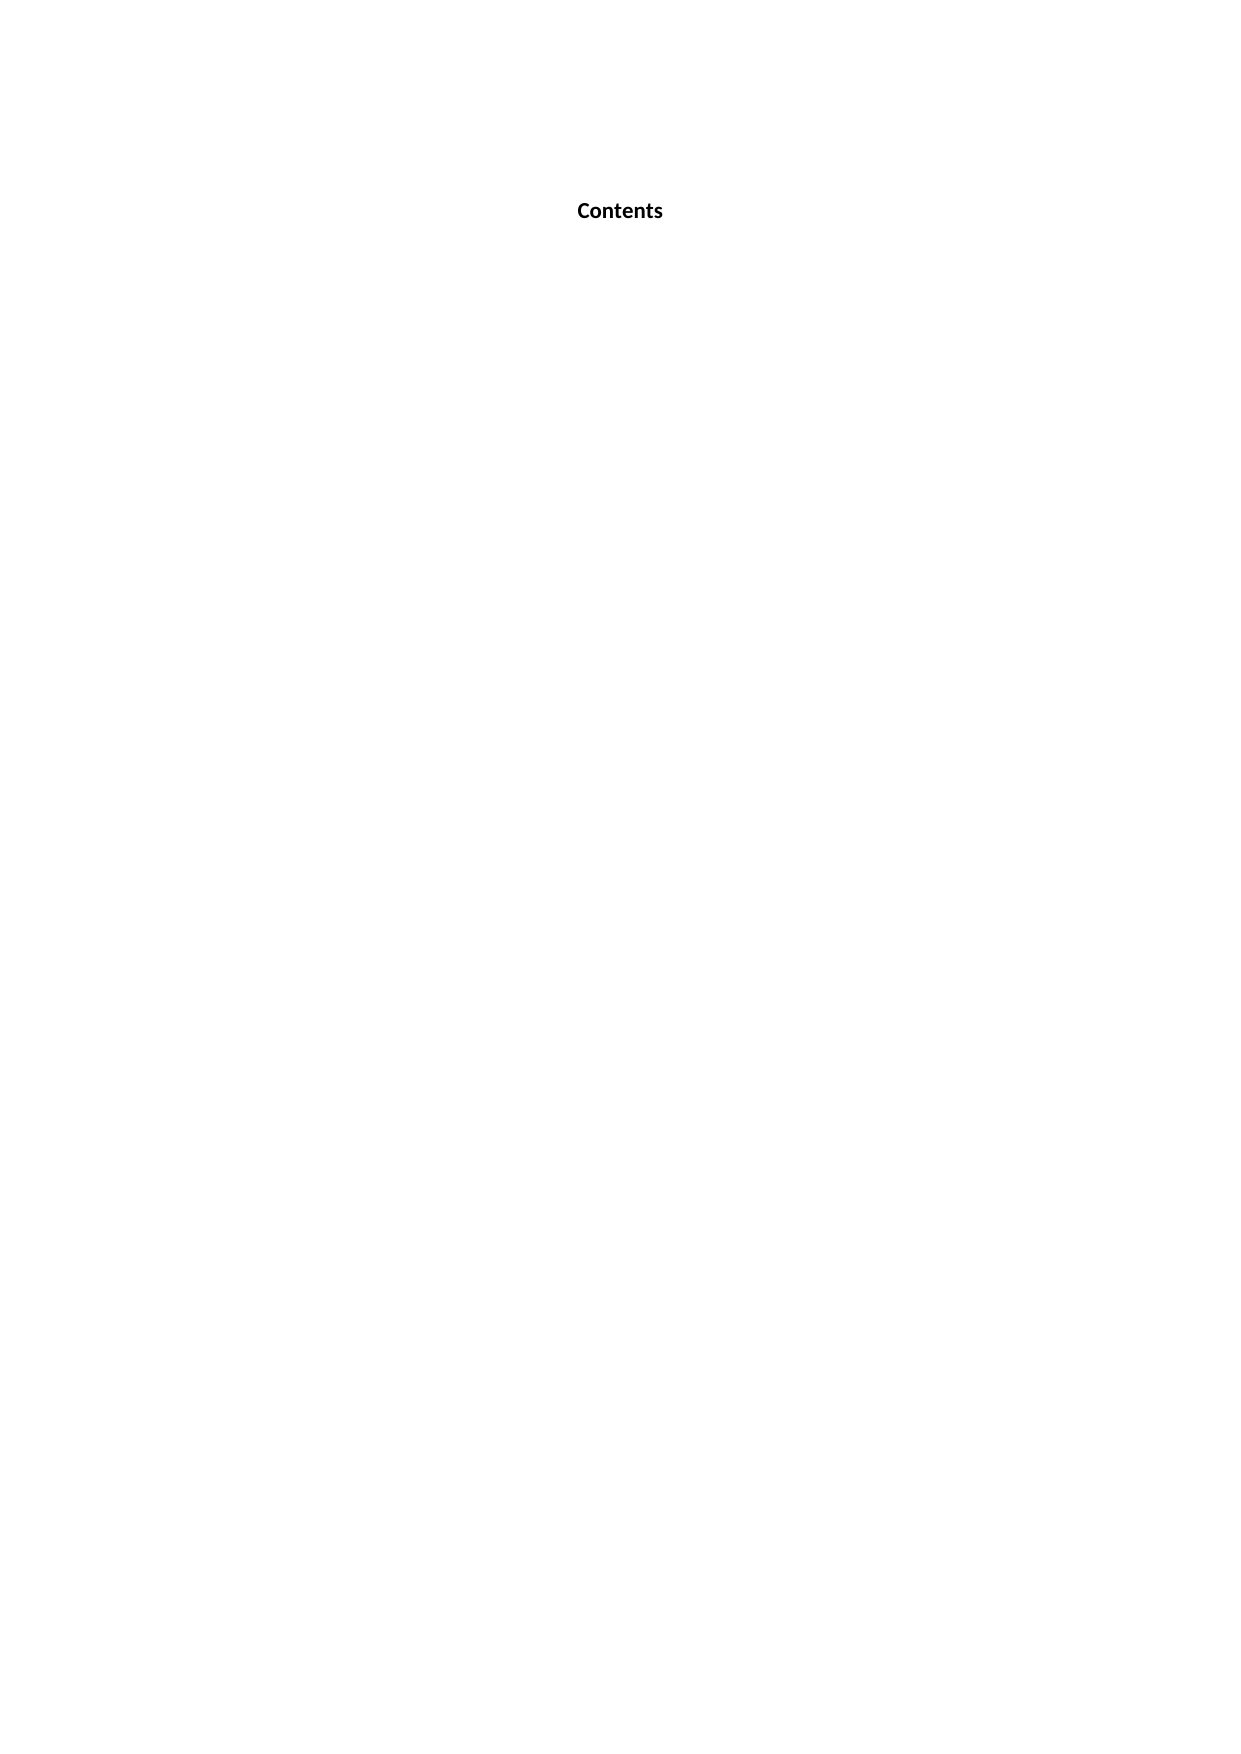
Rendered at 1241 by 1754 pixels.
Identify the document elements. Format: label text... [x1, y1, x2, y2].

text Contents [150, 196, 1090, 224]
